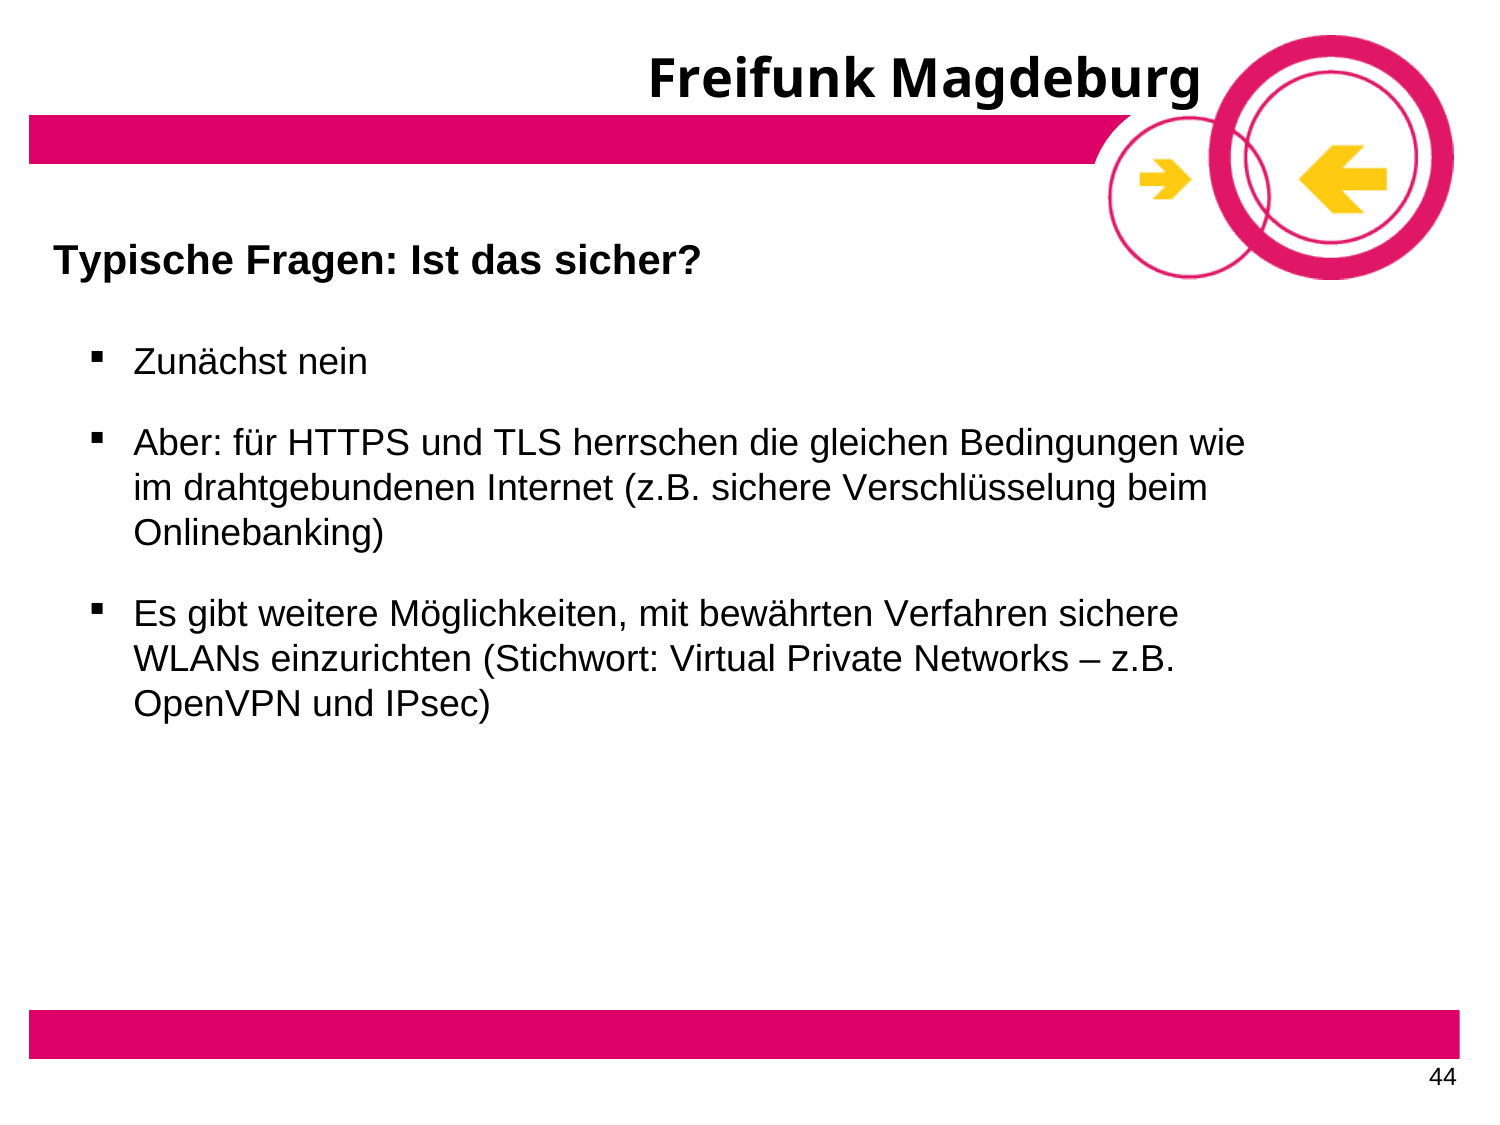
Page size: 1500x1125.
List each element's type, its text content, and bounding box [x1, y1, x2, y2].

text_box Zunächst nein Aber: für HTTPS und TLS herrschen die gleichen Bedingungen wie im drahtgebundenen Internet (z.B. sichere Verschlüsselung beim Onlinebanking) Es gibt weitere Möglichkeiten, mit bewährten Verfahren sichere WLANs einzurichten (Stichwort: Virtual Private Networks – z.B. OpenVPN und IPsec) [59, 337, 1288, 976]
picture [1107, 35, 1454, 280]
text_box Typische Fragen: Ist das sicher? [53, 233, 1046, 313]
